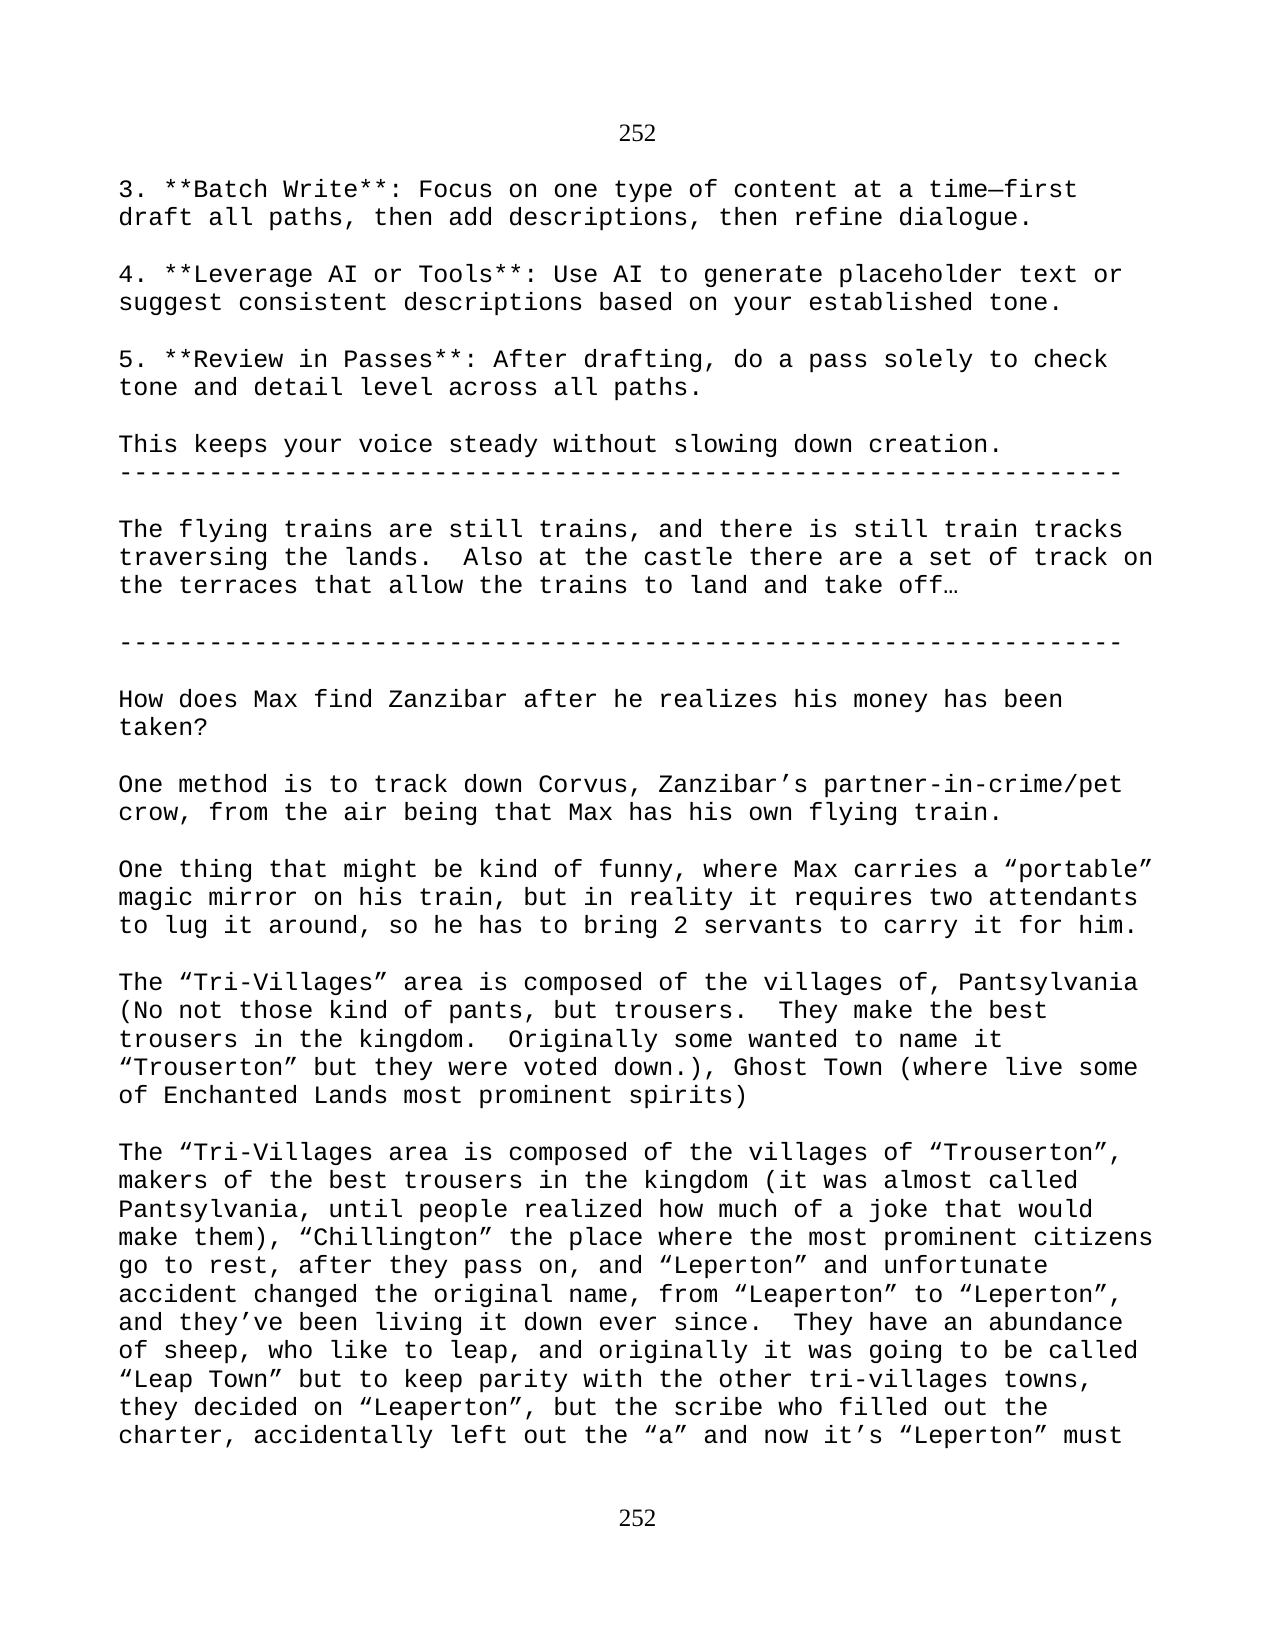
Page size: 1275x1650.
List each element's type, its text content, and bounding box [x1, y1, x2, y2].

text 3. **Batch Write**: Focus on one type of content at a time—first draft all paths, then add descriptions, then refine dialogue. [118, 176, 1157, 233]
text One thing that might be kind of funny, where Max carries a “portable” magic mirror on his train, but in reality it requires two attendants to lug it around, so he has to bring 2 servants to carry it for him. [118, 856, 1157, 941]
text How does Max find Zanzibar after he realizes his money has been taken? [118, 686, 1157, 743]
text One method is to track down Corvus, Zanzibar’s partner-in-crime/pet crow, from the air being that Max has his own flying train. [118, 771, 1157, 828]
text ------------------------------------------------------------------- [118, 460, 1157, 488]
text The flying trains are still trains, and there is still train tracks traversing the lands. Also at the castle there are a set of track on the terraces that allow the trains to land and take off… [118, 516, 1157, 601]
text ------------------------------------------------------------------- [118, 630, 1157, 658]
text The “Tri-Villages area is composed of the villages of “Trouserton”, makers of the best trousers in the kingdom (it was almost called Pantsylvania, until people realized how much of a joke that would make them), “Chillington” the place where the most prominent citizens go to rest, after they pass on, and “Leperton” and unfortunate accident changed the original name, from “Leaperton” to “Leperton”, and they’ve been living it down ever since. They have an abundance of sheep, who like to leap, and originally it was going to be called “Leap Town” but to keep parity with the other tri-villages towns, they decided on “Leaperton”, but the scribe who filled out the charter, accidentally left out the “a” and now it’s “Leperton” must [118, 1140, 1157, 1451]
text 5. **Review in Passes**: After drafting, do a pass solely to check tone and detail level across all paths. [118, 346, 1157, 403]
text 4. **Leverage AI or Tools**: Use AI to generate placeholder text or suggest consistent descriptions based on your established tone. [118, 261, 1157, 318]
text This keeps your voice steady without slowing down creation. [118, 431, 1157, 460]
text The “Tri-Villages” area is composed of the villages of, Pantsylvania (No not those kind of pants, but trousers. They make the best trousers in the kingdom. Originally some wanted to name it “Trouserton” but they were voted down.), Ghost Town (where live some of Enchanted Lands most prominent spirits) [118, 970, 1157, 1111]
